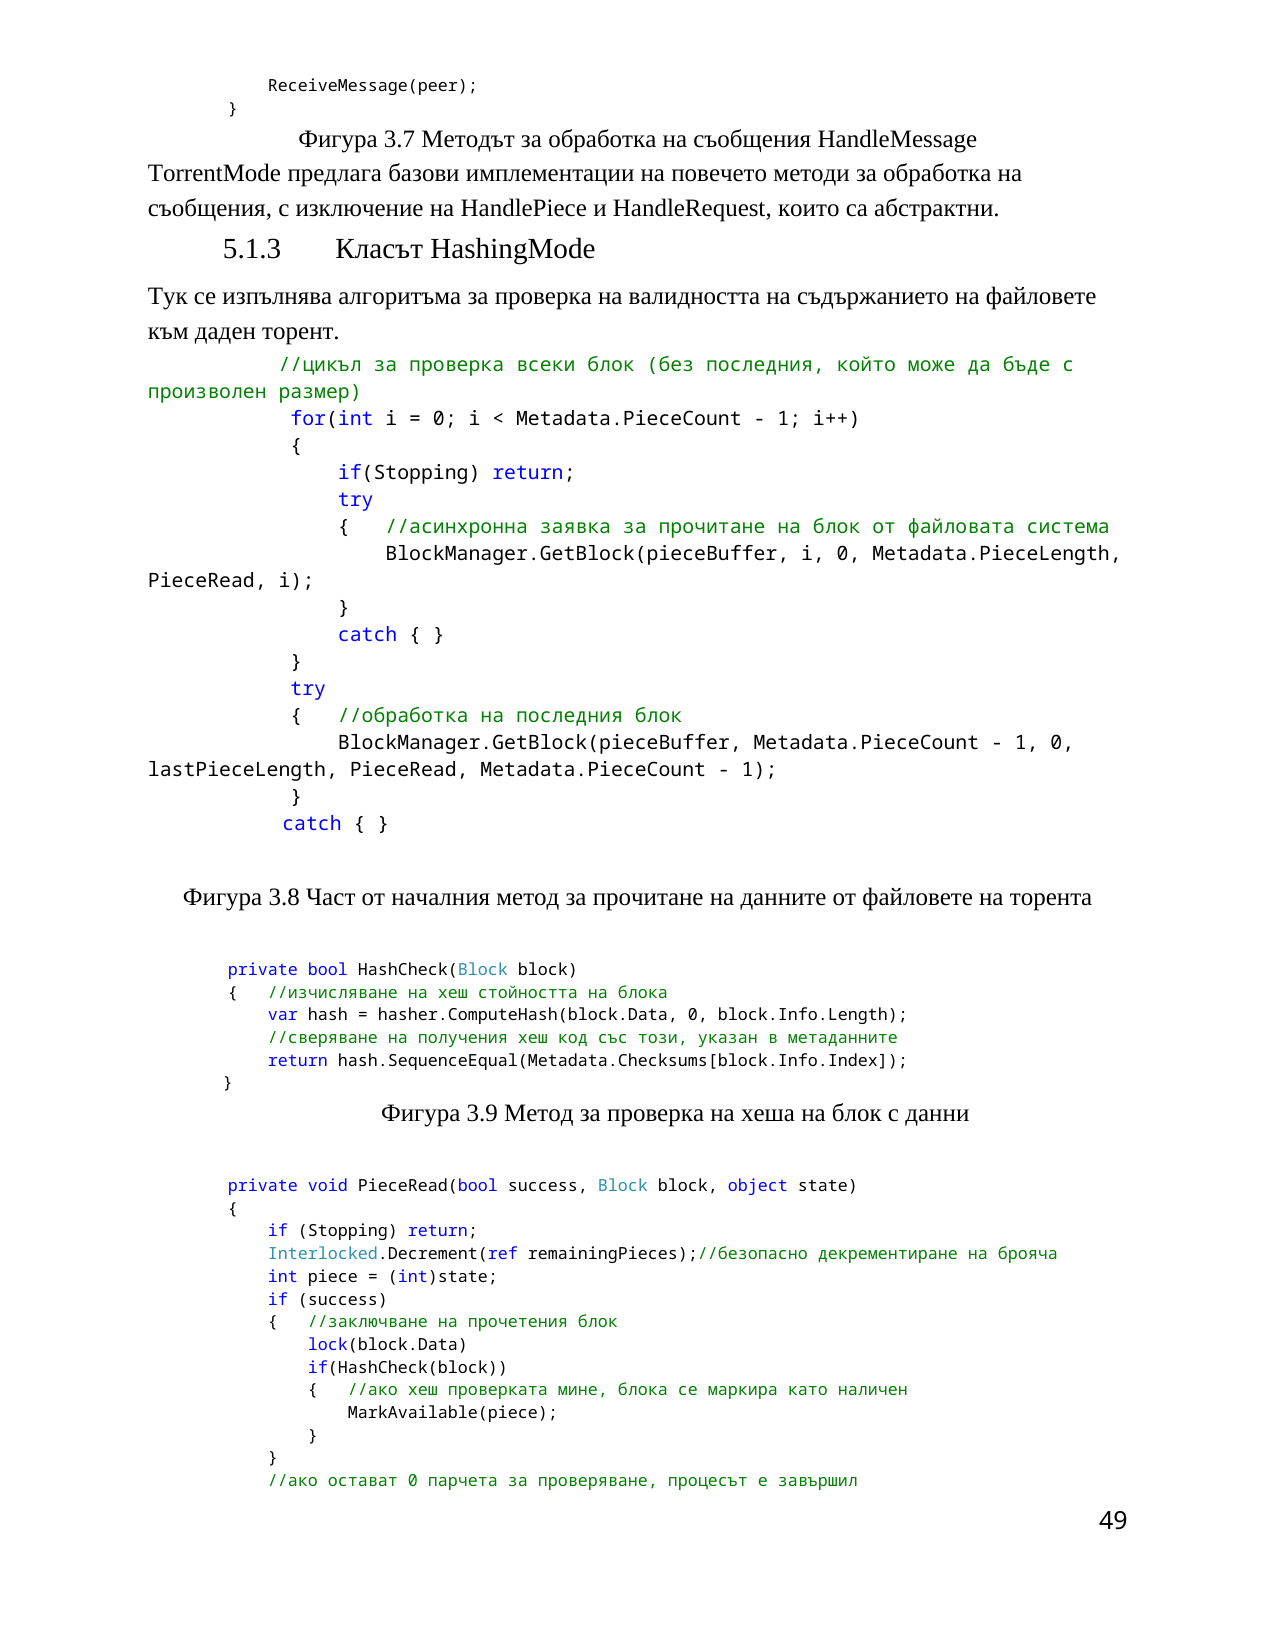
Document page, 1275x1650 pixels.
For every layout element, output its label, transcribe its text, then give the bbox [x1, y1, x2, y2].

text { //обработка на последния блок [148, 701, 1127, 728]
text if(Stopping) return; [148, 458, 1127, 485]
text ReceiveMessage(peer); [148, 74, 1127, 96]
list Фигура 3.9 Метод за проверка на хеша на блок с данни [223, 1098, 1127, 1127]
text //ако остават 0 парчета за проверяване, процесът е завършил [148, 1469, 1127, 1491]
text MarkAvailable(piece); [148, 1401, 1127, 1423]
text Interlocked.Decrement(ref remainingPieces);//безопасно декрементиране на брояча [148, 1242, 1127, 1264]
text { //ако хеш проверката мине, блока се маркира като наличен [148, 1378, 1127, 1401]
text } [148, 593, 1127, 620]
text //цикъл за проверка всеки блок (без последния, който може да бъде с произволен размер) [148, 350, 1127, 404]
text { //асинхронна заявка за прочитане на блок от файловата система [148, 512, 1127, 539]
text try [148, 674, 1127, 701]
list } [223, 1071, 1127, 1094]
text if (success) [148, 1287, 1127, 1310]
text for(int i = 0; i < Metadata.PieceCount - 1; i++) [148, 404, 1127, 431]
text try [148, 485, 1127, 512]
text } [148, 1423, 1127, 1446]
text { [148, 1196, 1127, 1219]
text BlockManager.GetBlock(pieceBuffer, i, 0, Metadata.PieceLength, PieceRead, i); [148, 539, 1127, 593]
text } [148, 647, 1127, 674]
text if(HashCheck(block)) [148, 1355, 1127, 1378]
text { //изчисляване на хеш стойността на блока [148, 980, 1127, 1003]
text lock(block.Data) [148, 1332, 1127, 1355]
text Фигура 3.8 Част от началния метод за прочитане на данните от файловете на торента [148, 882, 1127, 911]
text int piece = (int)state; [148, 1264, 1127, 1287]
text //сверяване на получения хеш код със този, указан в метаданните [148, 1026, 1127, 1048]
text var hash = hasher.ComputeHash(block.Data, 0, block.Info.Length); [148, 1003, 1127, 1026]
text if (Stopping) return; [148, 1219, 1127, 1242]
text Фигура 3.7 Методът за обработка на съобщения HandleMessage [148, 124, 1127, 152]
text private void PieceRead(bool success, Block block, object state) [148, 1173, 1127, 1196]
text return hash.SequenceEqual(Metadata.Checksums[block.Info.Index]); [148, 1048, 1127, 1071]
list catch { } [223, 809, 1127, 836]
text { //заключване на прочетения блок [148, 1310, 1127, 1332]
text TorrentMode предлага базови имплементации на повечето методи за обработка на съобщения, с изключение на HandlePiece и HandleRequest, които са абстрактни. [148, 158, 1127, 221]
text catch { } [148, 620, 1127, 647]
text } [148, 782, 1127, 809]
text } [148, 96, 1127, 119]
text } [148, 1446, 1127, 1469]
text private bool HashCheck(Block block) [148, 957, 1127, 980]
subtitle Класът HashingMode [223, 231, 1127, 265]
text Тук се изпълнява алгоритъма за проверка на валидността на съдържанието на файловете към даден торент. [148, 281, 1127, 345]
text { [148, 431, 1127, 458]
text BlockManager.GetBlock(pieceBuffer, Metadata.PieceCount - 1, 0, lastPieceLength, PieceRead, Metadata.PieceCount - 1); [148, 728, 1127, 782]
